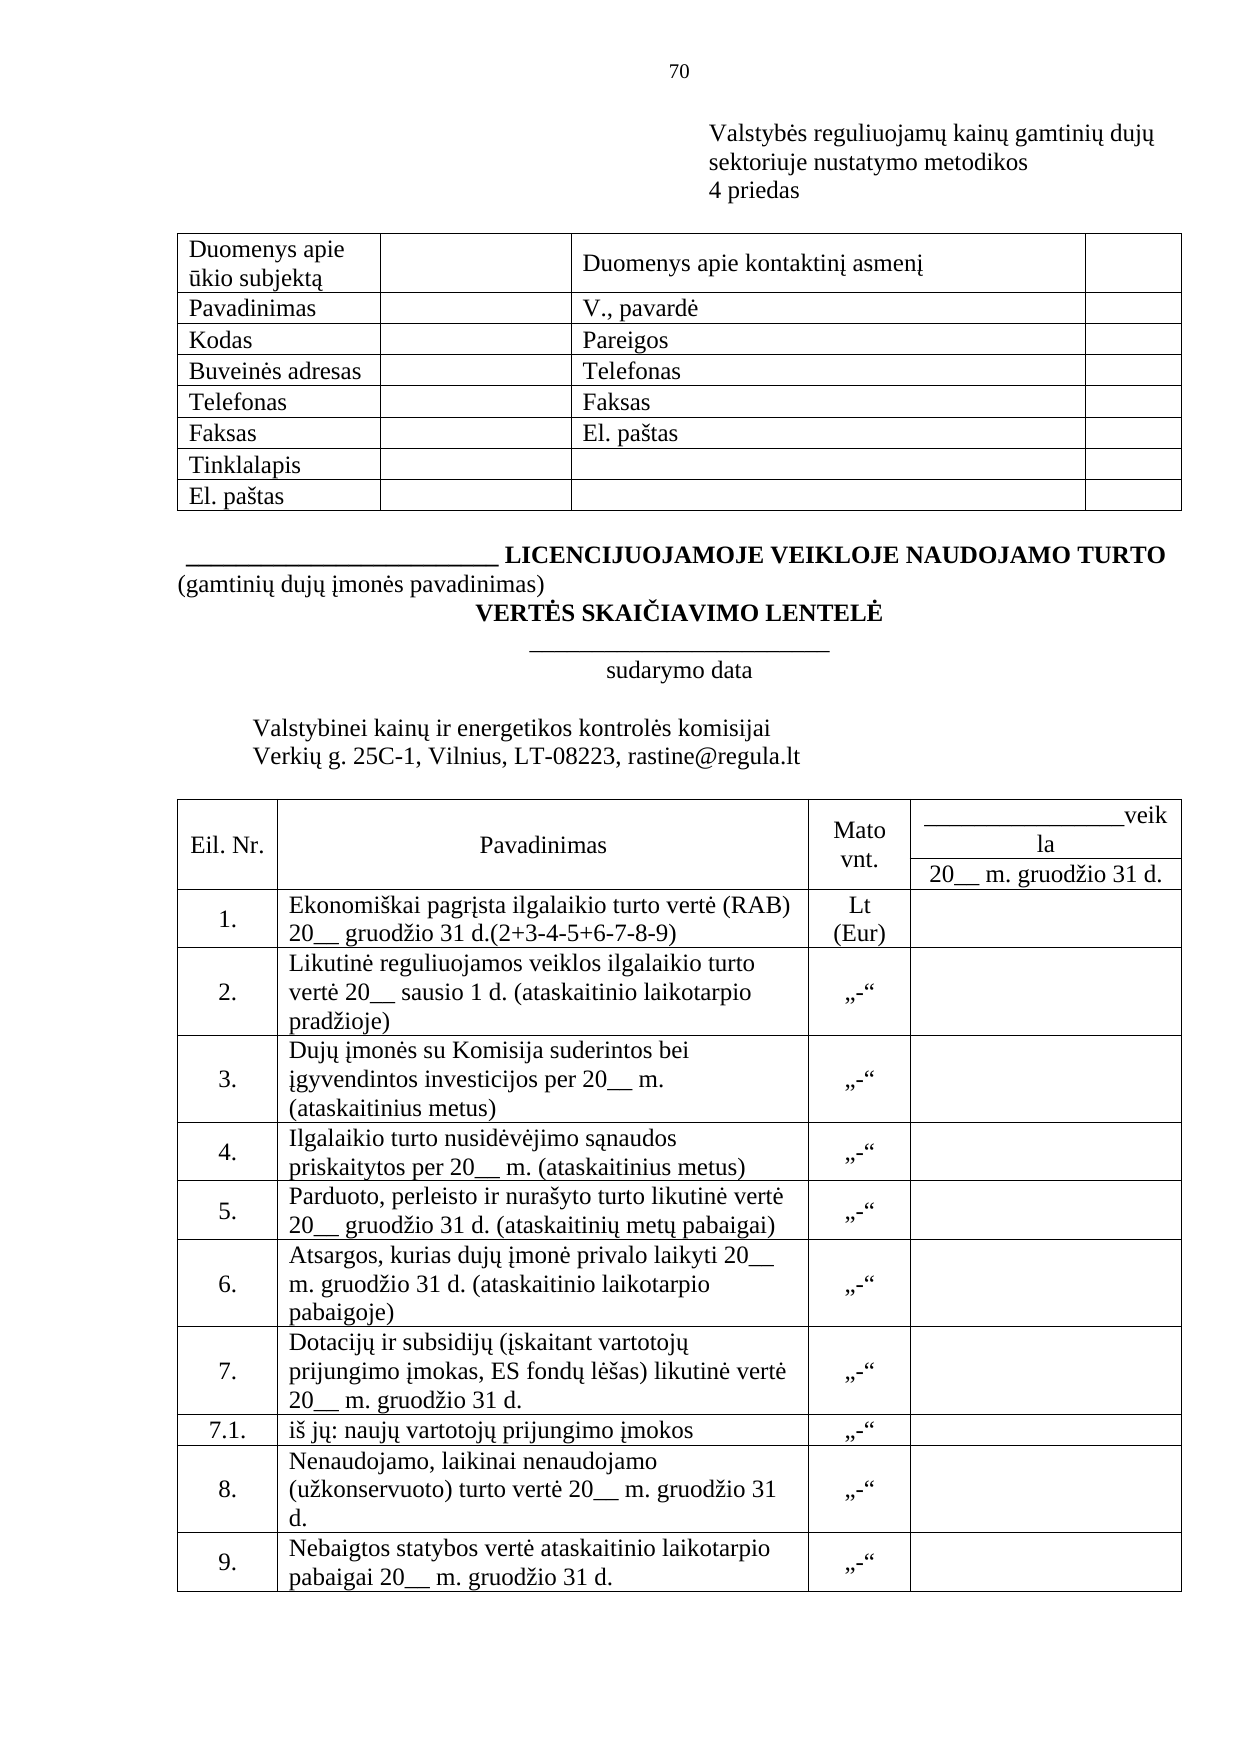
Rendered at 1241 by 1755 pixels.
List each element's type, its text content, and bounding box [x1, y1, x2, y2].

table_cell Faksas [178, 418, 380, 448]
text (gamtinių dujų įmonės pavadinimas) [177, 569, 1181, 598]
table_cell iš jų: naujų vartotojų prijungimo įmokos [278, 1415, 808, 1445]
table_cell El. paštas [572, 418, 1085, 448]
table_cell Likutinė reguliuojamos veiklos ilgalaikio turto vertė 20__ sausio 1 d. (ataskaitinio laikotarpio pradžioje) [278, 948, 808, 1034]
table_cell [911, 1327, 1181, 1413]
table_header Eil. Nr. [178, 800, 277, 889]
table_cell Telefonas [572, 355, 1085, 385]
table_header [1086, 234, 1181, 292]
table_cell „-“ [809, 1415, 910, 1445]
table_cell Pavadinimas [178, 293, 380, 323]
table_cell [572, 480, 1085, 510]
table_cell Ilgalaikio turto nusidėvėjimo sąnaudos priskaitytos per 20__ m. (ataskaitinius metus) [278, 1123, 808, 1180]
table_cell [381, 418, 571, 448]
table_header Mato vnt. [809, 800, 910, 889]
table_cell 2. [178, 948, 277, 1034]
table_cell [1086, 480, 1181, 510]
table_cell [1086, 418, 1181, 448]
table_cell Atsargos, kurias dujų įmonė privalo laikyti 20__ m. gruodžio 31 d. (ataskaitinio laikotarpio pabaigoje) [278, 1240, 808, 1326]
table_cell [381, 324, 571, 354]
table_cell Ekonomiškai pagrįsta ilgalaikio turto vertė (RAB) 20__ gruodžio 31 d.(2+3-4-5+6-7-8-9) [278, 890, 808, 947]
text ________________________ [177, 626, 1181, 655]
text sektoriuje nustatymo metodikos [709, 147, 1181, 176]
table_cell [911, 1240, 1181, 1326]
text Valstybės reguliuojamų kainų gamtinių dujų [709, 118, 1181, 147]
table_cell „-“ [809, 948, 910, 1034]
table_cell Telefonas [178, 386, 380, 417]
table_cell „-“ [809, 1036, 910, 1122]
text Verkių g. 25C-1, Vilnius, LT-08223, rastine@regula.lt [177, 741, 1181, 770]
table_header Duomenys apie ūkio subjektą [178, 234, 380, 292]
table_cell V., pavardė [572, 293, 1085, 323]
text 4 priedas [709, 176, 1181, 204]
table_cell [1086, 324, 1181, 354]
table_cell [572, 449, 1085, 479]
table_cell Faksas [572, 386, 1085, 417]
table_cell 8. [178, 1446, 277, 1532]
table_cell [381, 386, 571, 417]
table_cell 3. [178, 1036, 277, 1122]
text VERTĖS SKAIČIAVIMO LENTELĖ [177, 598, 1181, 626]
table_cell 6. [178, 1240, 277, 1326]
table_cell Pareigos [572, 324, 1085, 354]
table_cell 4. [178, 1123, 277, 1180]
table_cell „-“ [809, 1123, 910, 1180]
table_cell [911, 1446, 1181, 1532]
table_cell Dotacijų ir subsidijų (įskaitant vartotojų prijungimo įmokas, ES fondų lėšas) likutinė vertė 20__ m. gruodžio 31 d. [278, 1327, 808, 1413]
table_cell 20__ m. gruodžio 31 d. [911, 859, 1181, 889]
table_header Pavadinimas [278, 800, 808, 889]
table_cell „-“ [809, 1240, 910, 1326]
table_cell Nenaudojamo, laikinai nenaudojamo (užkonservuoto) turto vertė 20__ m. gruodžio 31 d. [278, 1446, 808, 1532]
table_cell Tinklalapis [178, 449, 380, 479]
table_cell [1086, 386, 1181, 417]
table_cell 5. [178, 1181, 277, 1239]
text _________________________ LICENCIJUOJAMOJE VEIKLOJE NAUDOJAMO TURTO [177, 540, 1181, 569]
table_cell [911, 1533, 1181, 1591]
table_cell Dujų įmonės su Komisija suderintos bei įgyvendintos investicijos per 20__ m. (ataskaitinius metus) [278, 1036, 808, 1122]
table_cell [911, 1036, 1181, 1122]
table_cell [911, 1123, 1181, 1180]
table_cell 1. [178, 890, 277, 947]
table_cell Kodas [178, 324, 380, 354]
table_cell El. paštas [178, 480, 380, 510]
table_cell [1086, 355, 1181, 385]
table_cell [911, 890, 1181, 947]
table_cell „-“ [809, 1533, 910, 1591]
table_cell [381, 449, 571, 479]
table_cell [911, 1181, 1181, 1239]
table_cell Parduoto, perleisto ir nurašyto turto likutinė vertė 20__ gruodžio 31 d. (ataskaitinių metų pabaigai) [278, 1181, 808, 1239]
table_header ________________veikla [911, 800, 1181, 857]
table_cell [911, 948, 1181, 1034]
table_cell 7.1. [178, 1415, 277, 1445]
table_cell „-“ [809, 1181, 910, 1239]
table_cell [381, 355, 571, 385]
table_cell [1086, 449, 1181, 479]
table_cell „-“ [809, 1446, 910, 1532]
table_header [381, 234, 571, 292]
text sudarymo data [177, 655, 1181, 684]
table_cell Lt (Eur) [809, 890, 910, 947]
table_cell [1086, 293, 1181, 323]
table_cell „-“ [809, 1327, 910, 1413]
table_cell 7. [178, 1327, 277, 1413]
text Valstybinei kainų ir energetikos kontrolės komisijai [177, 713, 1181, 741]
table_cell Buveinės adresas [178, 355, 380, 385]
table_cell [381, 293, 571, 323]
table_cell [381, 480, 571, 510]
table_cell 9. [178, 1533, 277, 1591]
table_cell Nebaigtos statybos vertė ataskaitinio laikotarpio pabaigai 20__ m. gruodžio 31 d. [278, 1533, 808, 1591]
table_cell [911, 1415, 1181, 1445]
table_header Duomenys apie kontaktinį asmenį [572, 234, 1085, 292]
